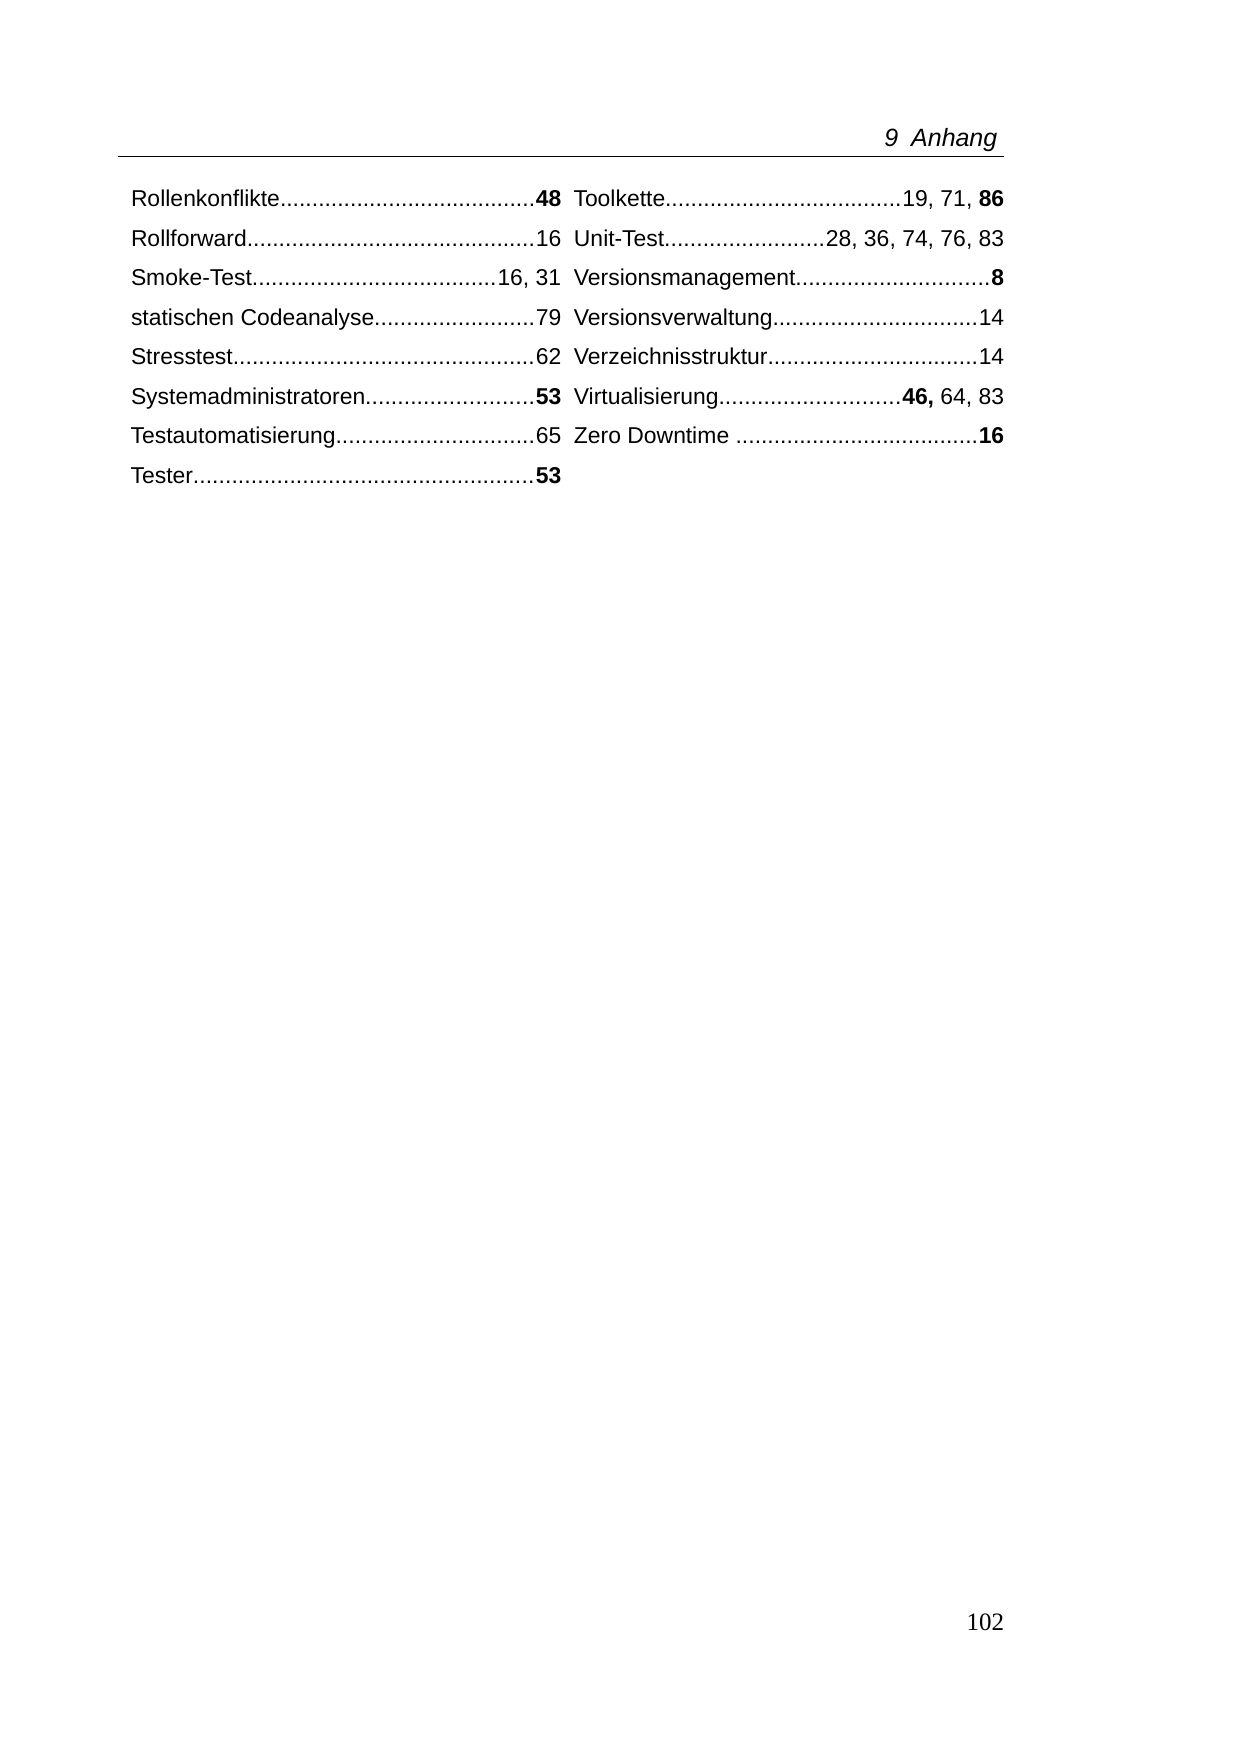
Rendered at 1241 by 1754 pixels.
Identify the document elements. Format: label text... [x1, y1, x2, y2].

text Systemadministratoren 53 [118, 383, 561, 409]
text Rollforward 16 [118, 225, 561, 251]
text Smoke-Test 16, 31 [118, 264, 561, 291]
text Versionsverwaltung 14 [561, 304, 1004, 330]
text Testautomatisierung 65 [118, 422, 561, 448]
text Virtualisierung 46, 64, 83 [561, 383, 1004, 409]
text Toolkette 19, 71, 86 [561, 185, 1004, 212]
text Versionsmanagement 8 [561, 264, 1004, 291]
text statischen Codeanalyse 79 [118, 304, 561, 330]
text Verzeichnisstruktur 14 [561, 343, 1004, 369]
text Zero Downtime 16 [561, 422, 1004, 448]
text Unit-Test 28, 36, 74, 76, 83 [561, 225, 1004, 251]
text Tester 53 [118, 462, 561, 488]
text Stresstest 62 [118, 343, 561, 369]
text Rollenkonflikte 48 [118, 185, 561, 212]
